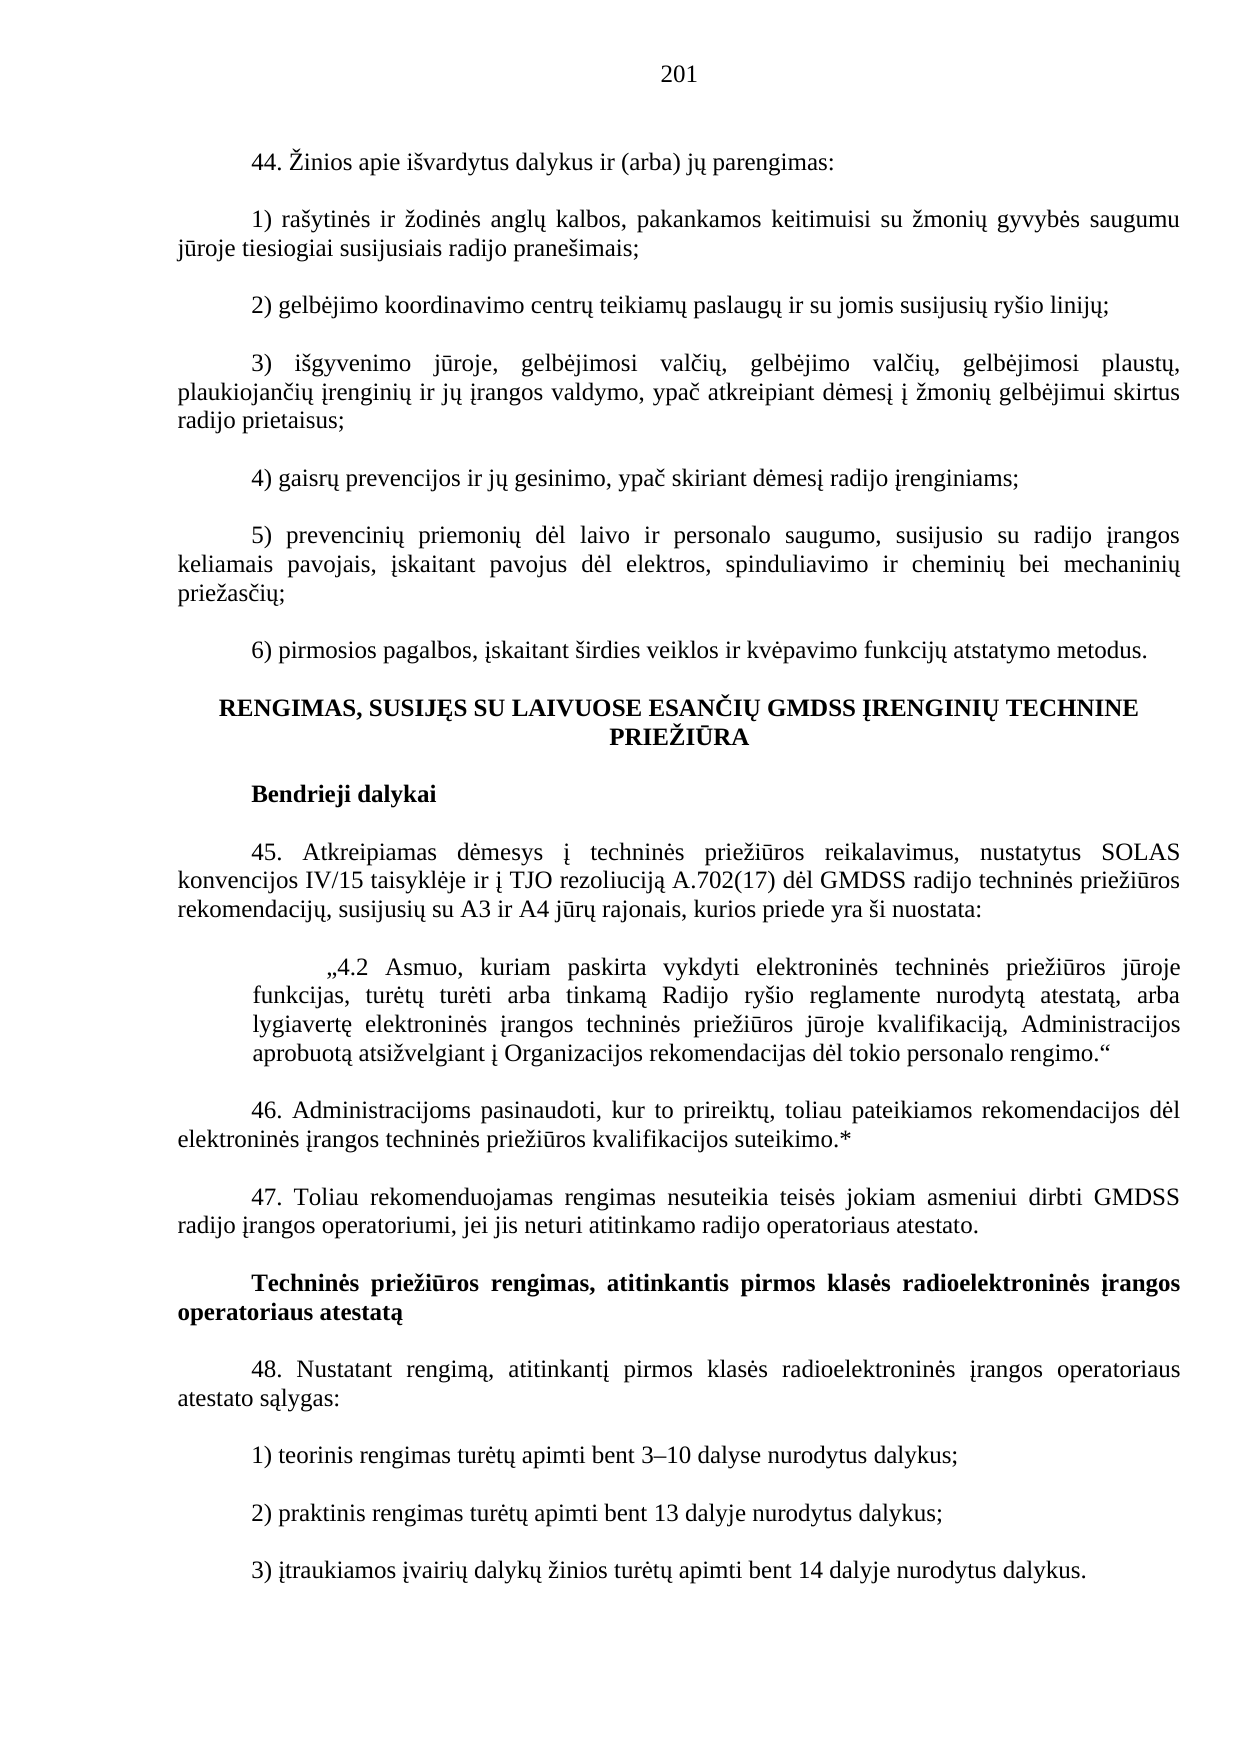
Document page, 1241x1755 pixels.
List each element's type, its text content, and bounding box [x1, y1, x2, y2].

text 1) rašytinės ir žodinės anglų kalbos, pakankamos keitimuisi su žmonių gyvybės saugumu jūroje tiesiogiai susijusiais radijo pranešimais; [177, 204, 1181, 262]
text 2) praktinis rengimas turėtų apimti bent 13 dalyje nurodytus dalykus; [177, 1498, 1181, 1527]
text 45. Atkreipiamas dėmesys į techninės priežiūros reikalavimus, nustatytus SOLAS konvencijos IV/15 taisyklėje ir į TJO rezoliuciją A.702(17) dėl GMDSS radijo techninės priežiūros rekomendacijų, susijusių su A3 ir A4 jūrų rajonais, kurios priede yra ši nuostata: [177, 837, 1181, 923]
text 46. Administracijoms pasinaudoti, kur to prireiktų, toliau pateikiamos rekomendacijos dėl elektroninės įrangos techninės priežiūros kvalifikacijos suteikimo.* [177, 1096, 1181, 1153]
text 47. Toliau rekomenduojamas rengimas nesuteikia teisės jokiam asmeniui dirbti GMDSS radijo įrangos operatoriumi, jei jis neturi atitinkamo radijo operatoriaus atestato. [177, 1182, 1181, 1239]
text 2) gelbėjimo koordinavimo centrų teikiamų paslaugų ir su jomis susijusių ryšio linijų; [177, 291, 1181, 319]
text 48. Nustatant rengimą, atitinkantį pirmos klasės radioelektroninės įrangos operatoriaus atestato sąlygas: [177, 1354, 1181, 1412]
text 1) teorinis rengimas turėtų apimti bent 3–10 dalyse nurodytus dalykus; [177, 1441, 1181, 1469]
text 6) pirmosios pagalbos, įskaitant širdies veiklos ir kvėpavimo funkcijų atstatymo metodus. [177, 636, 1181, 664]
text RENGIMAS, SUSIJĘS SU LAIVUOSE ESANČIŲ GMDSS ĮRENGINIŲ TECHNINE PRIEŽIŪRA [177, 693, 1181, 751]
text Bendrieji dalykai [177, 779, 1181, 808]
text „4.2 Asmuo, kuriam paskirta vykdyti elektroninės techninės priežiūros jūroje funkcijas, turėtų turėti arba tinkamą Radijo ryšio reglamente nurodytą atestatą, arba lygiavertę elektroninės įrangos techninės priežiūros jūroje kvalifikaciją, Administracijos aprobuotą atsižvelgiant į Organizacijos rekomendacijas dėl tokio personalo rengimo.“ [252, 952, 1181, 1067]
text 3) įtraukiamos įvairių dalykų žinios turėtų apimti bent 14 dalyje nurodytus dalykus. [177, 1556, 1181, 1584]
text 44. Žinios apie išvardytus dalykus ir (arba) jų parengimas: [177, 147, 1181, 176]
text 3) išgyvenimo jūroje, gelbėjimosi valčių, gelbėjimo valčių, gelbėjimosi plaustų, plaukiojančių įrenginių ir jų įrangos valdymo, ypač atkreipiant dėmesį į žmonių gelbėjimui skirtus radijo prietaisus; [177, 348, 1181, 434]
text 5) prevencinių priemonių dėl laivo ir personalo saugumo, susijusio su radijo įrangos keliamais pavojais, įskaitant pavojus dėl elektros, spinduliavimo ir cheminių bei mechaninių priežasčių; [177, 521, 1181, 607]
text 4) gaisrų prevencijos ir jų gesinimo, ypač skiriant dėmesį radijo įrenginiams; [177, 463, 1181, 492]
text Techninės priežiūros rengimas, atitinkantis pirmos klasės radioelektroninės įrangos operatoriaus atestatą [177, 1268, 1181, 1326]
